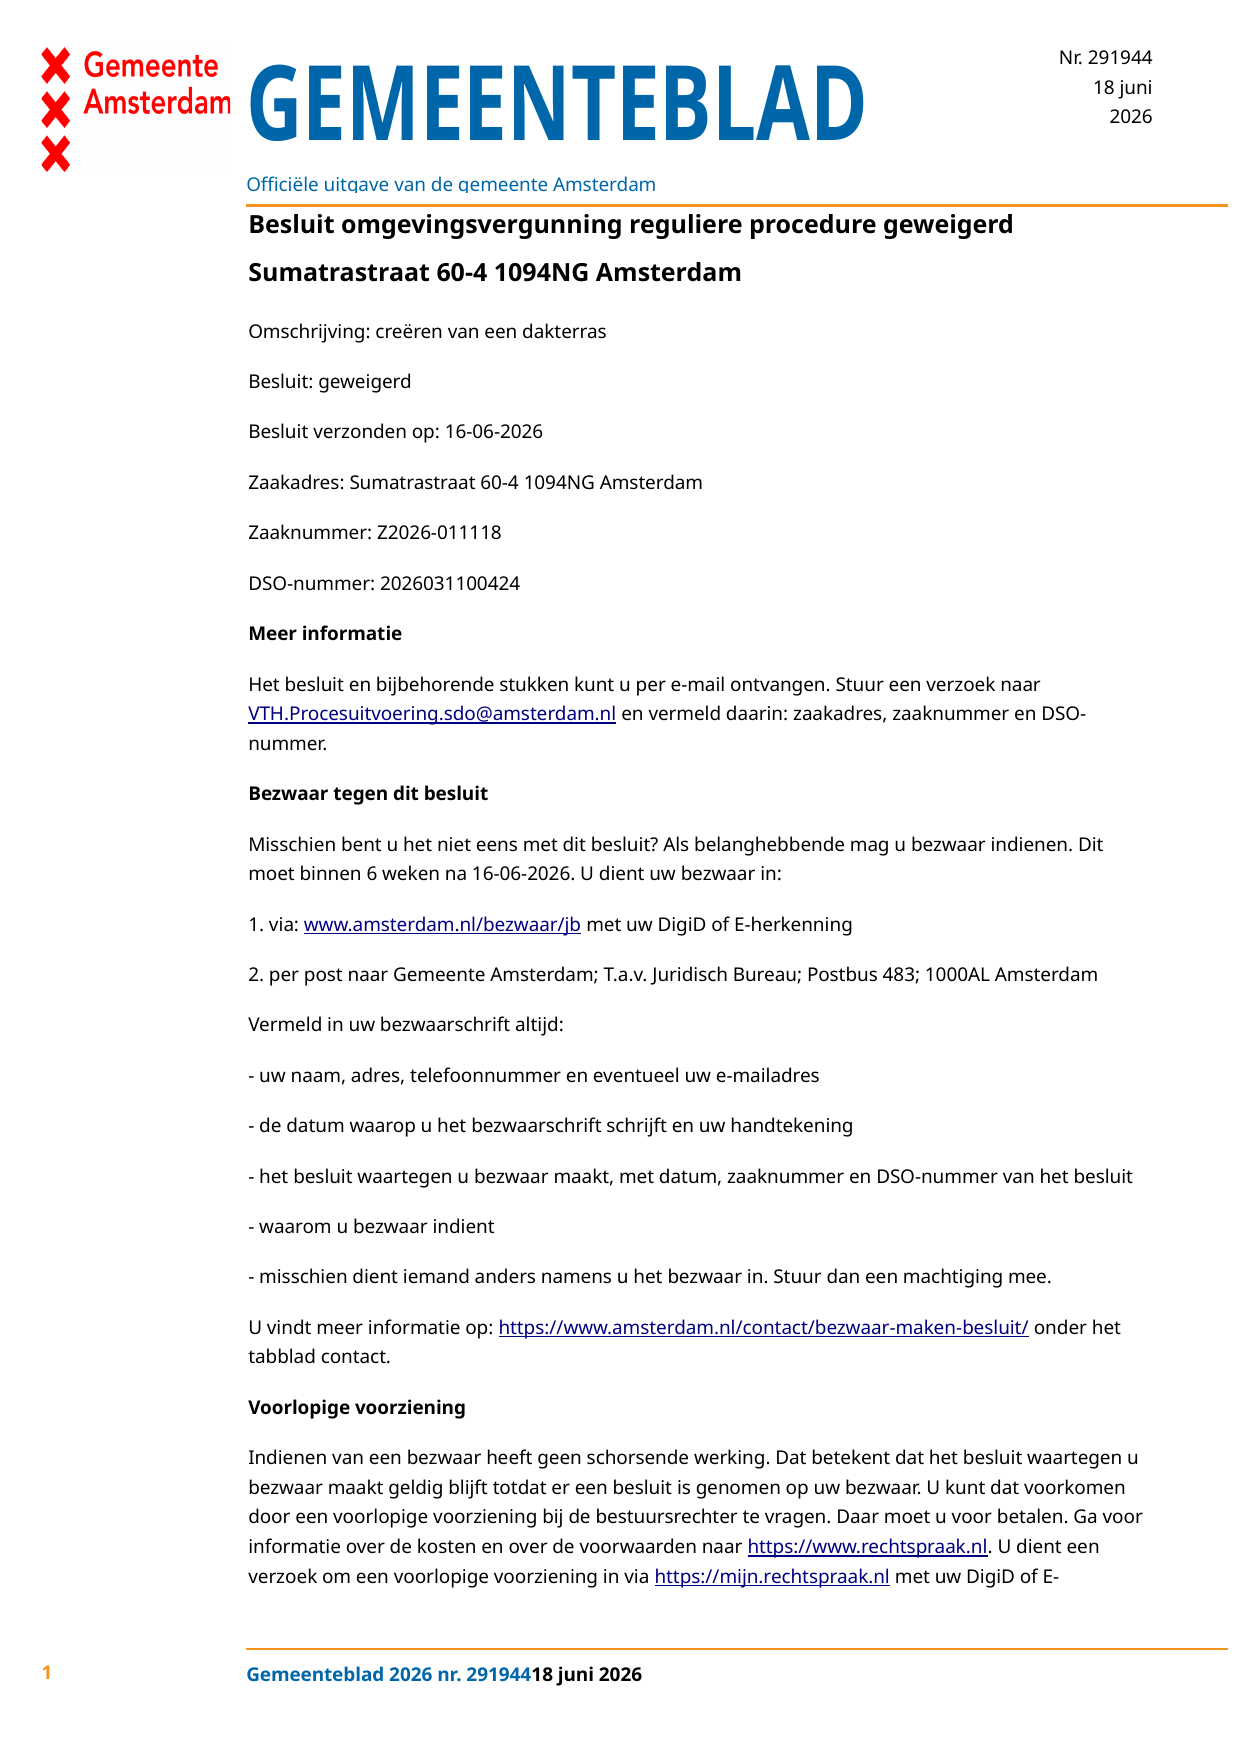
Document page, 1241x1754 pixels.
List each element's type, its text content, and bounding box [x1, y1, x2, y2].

text Vermeld in uw bezwaarschrift altijd: [248, 1012, 1152, 1037]
text Zaaknummer: Z2026-011118 [248, 519, 1152, 545]
text 1. via: www.amsterdam.nl/bezwaar/jb met uw DigiD of E-herkenning [248, 911, 1152, 937]
text DSO-nummer: 2026031100424 [248, 570, 1152, 596]
text Indienen van een bezwaar heeft geen schorsende werking. Dat betekent dat het besluit waartegen u bezwaar maakt geldig blijft totdat er een besluit is genomen op uw bezwaar. U kunt dat voorkomen door een voorlopige voorziening bij de bestuursrechter te vragen. Daar moet u voor betalen. Ga voor informatie over de kosten en over de voorwaarden naar https://www.rechtspraak.nl. U dient een verzoek om een voorlopige voorziening in via https://mijn.rechtspraak.nl met uw DigiD of E- [248, 1444, 1152, 1589]
text Misschien bent u het niet eens met dit besluit? Als belanghebbende mag u bezwaar indienen. Dit moet binnen 6 weken na 16-06-2026. U dient uw bezwaar in: [248, 831, 1152, 886]
text Het besluit en bijbehorende stukken kunt u per e-mail ontvangen. Stuur een verzoek naar VTH.Procesuitvoering.sdo@amsterdam.nl en vermeld daarin: zaakadres, zaaknummer en DSO-nummer. [248, 671, 1152, 756]
text - de datum waarop u het bezwaarschrift schrijft en uw handtekening [248, 1112, 1152, 1138]
text 2. per post naar Gemeente Amsterdam; T.a.v. Juridisch Bureau; Postbus 483; 1000AL Amsterdam [248, 961, 1152, 987]
text U vindt meer informatie op: https://www.amsterdam.nl/contact/bezwaar-maken-besluit/ onder het tabblad contact. [248, 1314, 1152, 1369]
text Omschrijving: creëren van een dakterras [248, 318, 1152, 344]
text Voorlopige voorziening [248, 1394, 1152, 1420]
text Besluit: geweigerd [248, 368, 1152, 394]
text Besluit verzonden op: 16-06-2026 [248, 419, 1152, 444]
text Besluit omgevingsvergunning reguliere procedure geweigerd Sumatrastraat 60-4 1094NG Amsterdam [248, 207, 1152, 288]
text - uw naam, adres, telefoonnummer en eventueel uw e-mailadres [248, 1062, 1152, 1088]
text - misschien dient iemand anders namens u het bezwaar in. Stuur dan een machtiging mee. [248, 1264, 1152, 1289]
text Bezwaar tegen dit besluit [248, 780, 1152, 806]
picture [41, 47, 231, 172]
text - het besluit waartegen u bezwaar maakt, met datum, zaaknummer en DSO-nummer van het besluit [248, 1163, 1152, 1189]
text - waarom u bezwaar indient [248, 1213, 1152, 1239]
text Zaakadres: Sumatrastraat 60-4 1094NG Amsterdam [248, 469, 1152, 495]
text Meer informatie [248, 620, 1152, 646]
